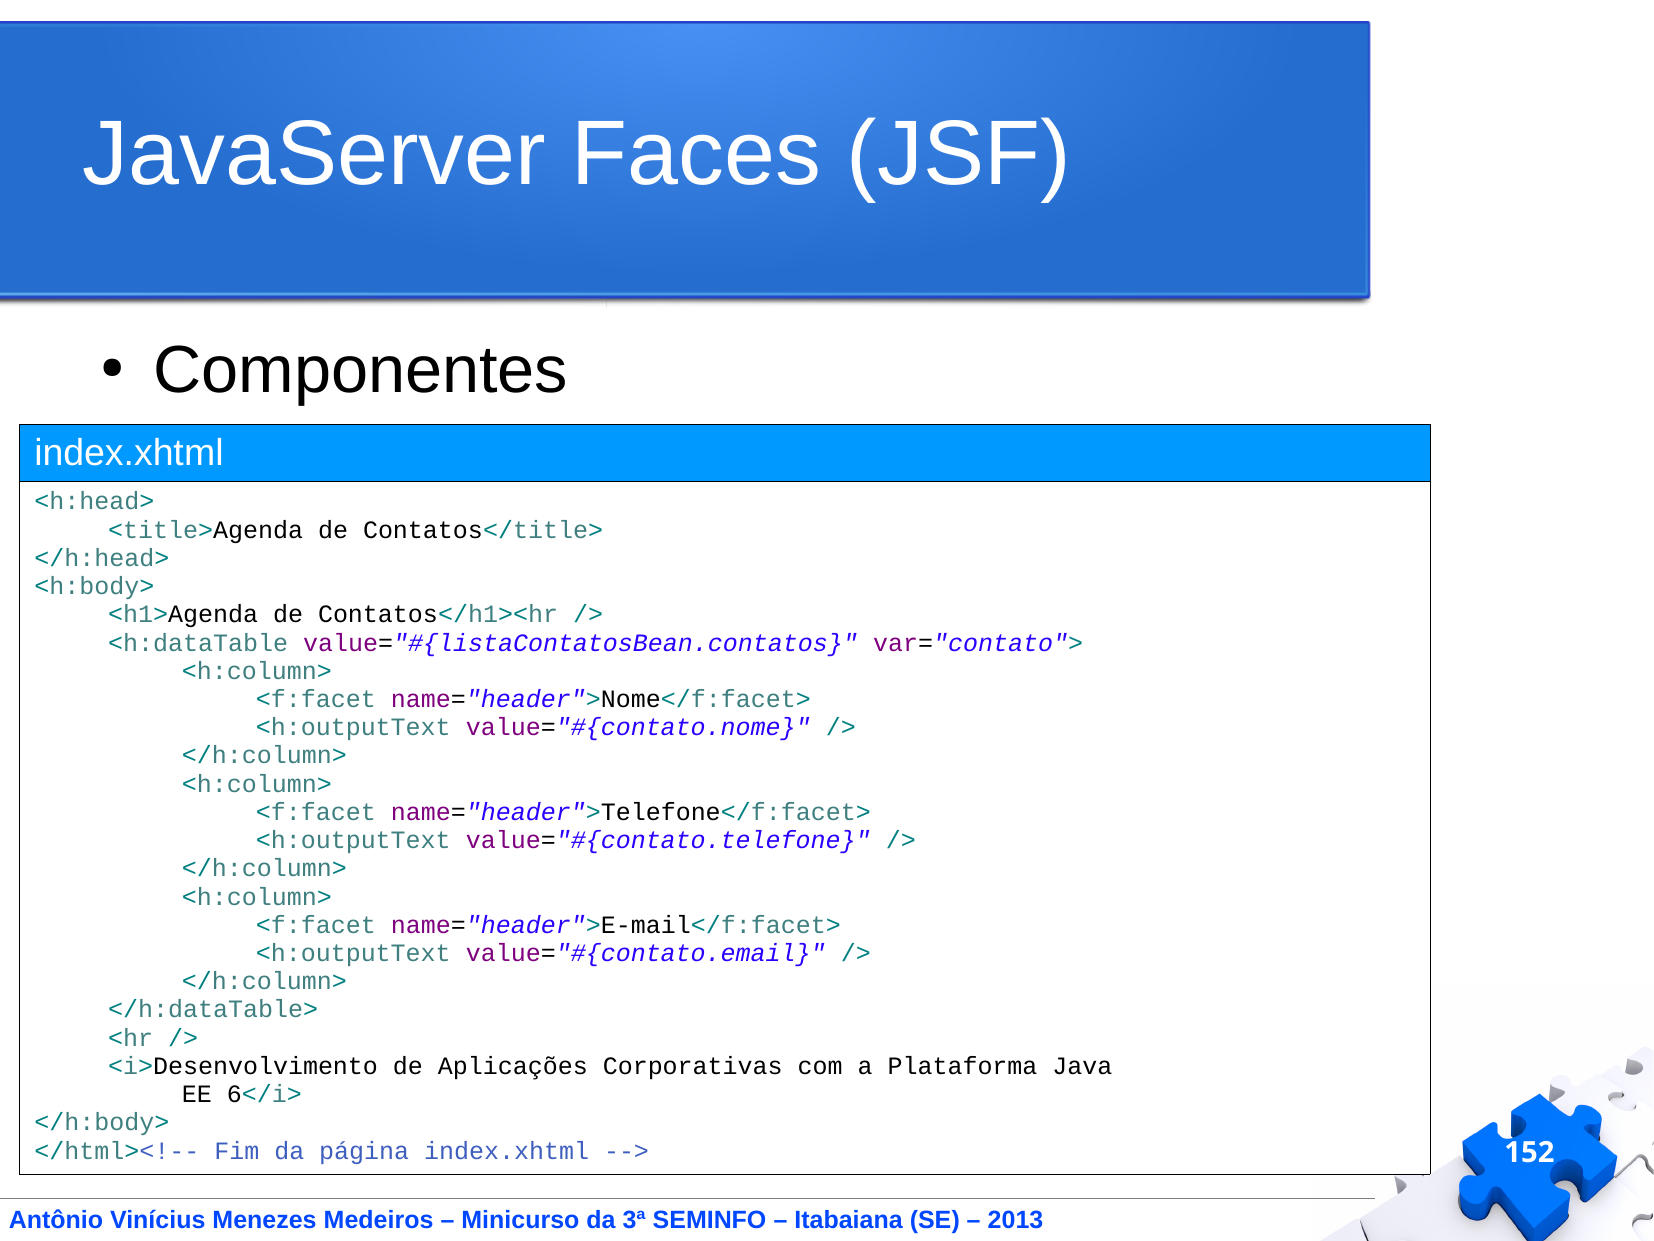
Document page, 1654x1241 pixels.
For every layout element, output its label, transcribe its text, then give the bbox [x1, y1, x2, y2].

table_header index.xhtml [20, 425, 1430, 481]
picture [0, 21, 1375, 307]
title JavaServer Faces (JSF) [82, 49, 1323, 257]
picture [1311, 983, 1654, 1241]
table_cell <h:head> <title>Agenda de Contatos</title> </h:head> <h:body> <h1>Agenda de Contatos</h1><hr /> <h:dataTable value="#{listaContatosBean.contatos}" var="contato"> <h:column> <f:facet name="header">Nome</f:facet> <h:outputText value="#{contato.nome}" /> </h:column> <h:column> <f:facet name="header">Telefone</f:facet> <h:outputText value="#{contato.telefone}" /> </h:column> <h:column> <f:facet name="header">E-mail</f:facet> <h:outputText value="#{contato.email}" /> </h:column> </h:dataTable> <hr /> <i>Desenvolvimento de Aplicações Corporativas com a Plataforma Java EE 6</i> </h:body> </html><!-- Fim da página index.xhtml --> [20, 482, 1430, 1174]
list Componentes [82, 332, 1356, 424]
